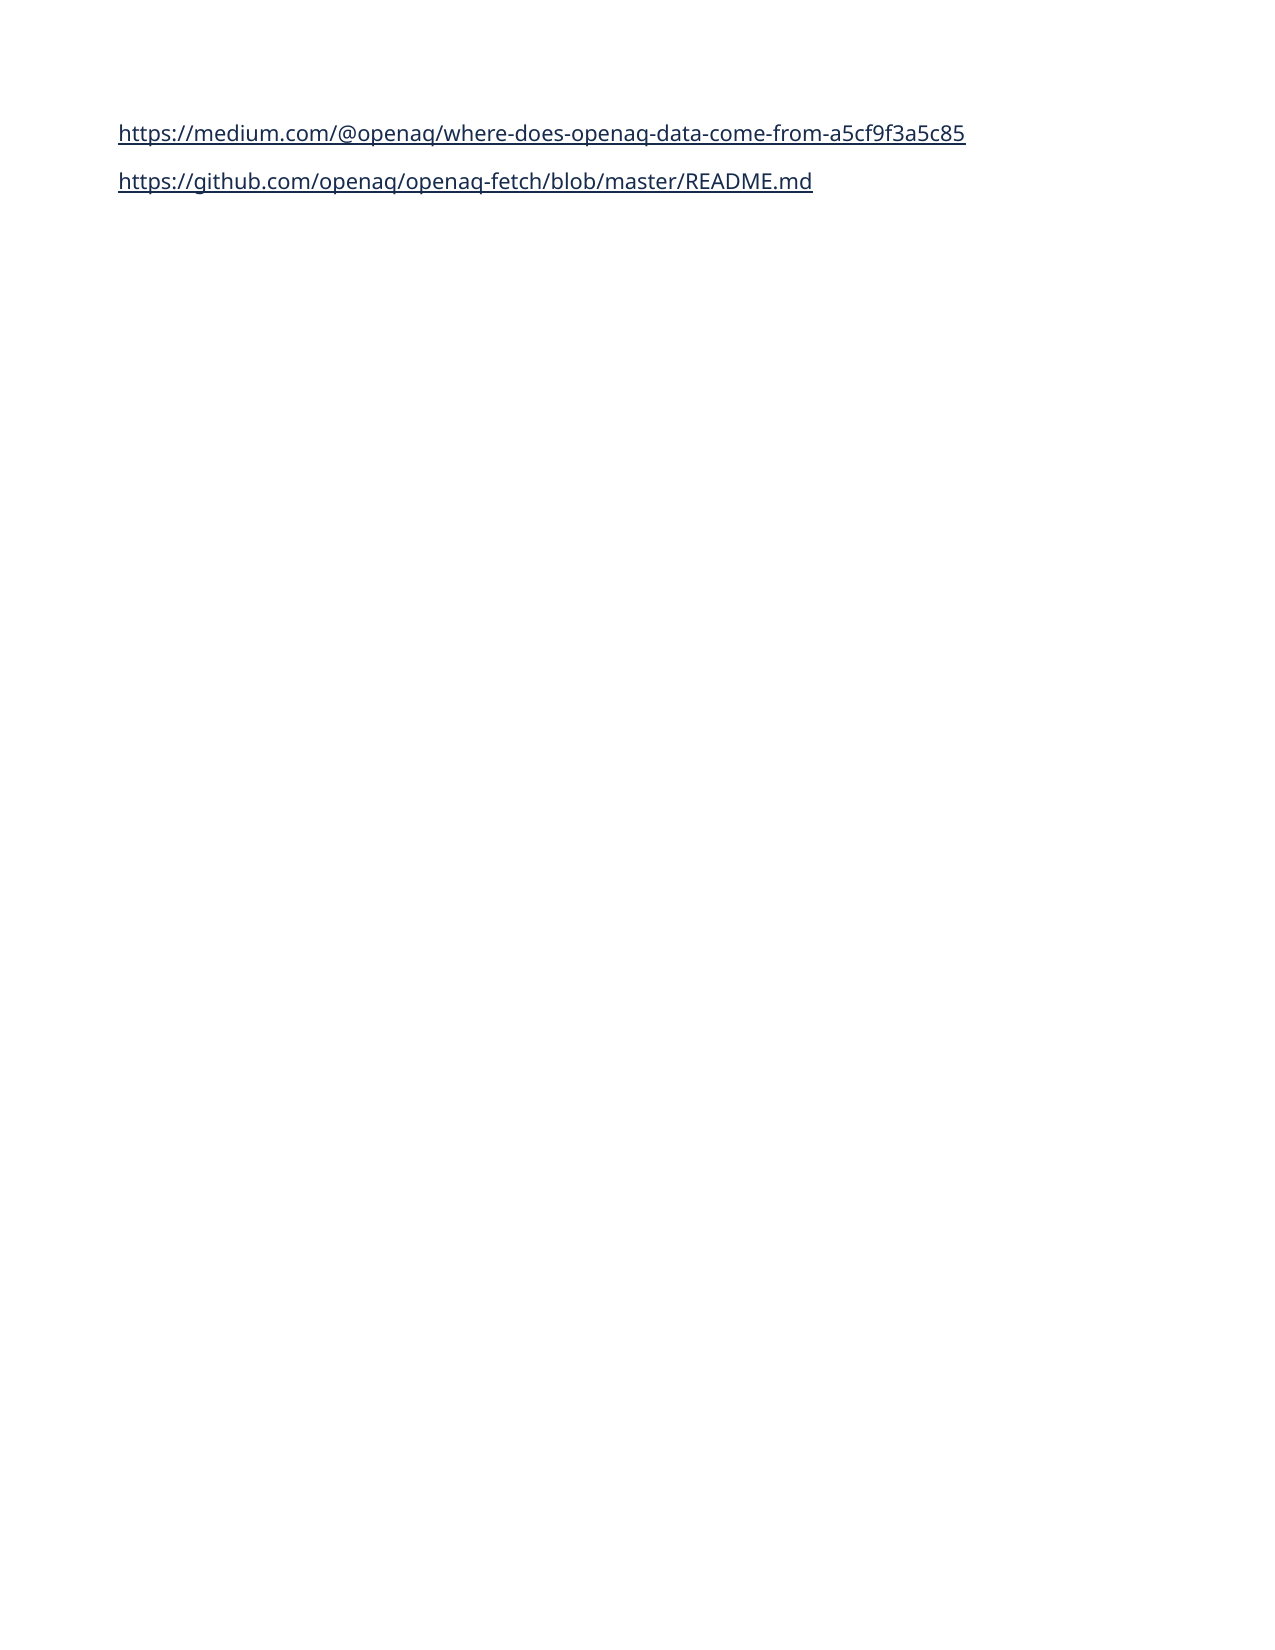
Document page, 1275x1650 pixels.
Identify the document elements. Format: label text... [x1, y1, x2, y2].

text https://github.com/openaq/openaq-fetch/blob/master/README.md [118, 166, 1157, 196]
text https://medium.com/@openaq/where-does-openaq-data-come-from-a5cf9f3a5c85 [118, 118, 1157, 148]
